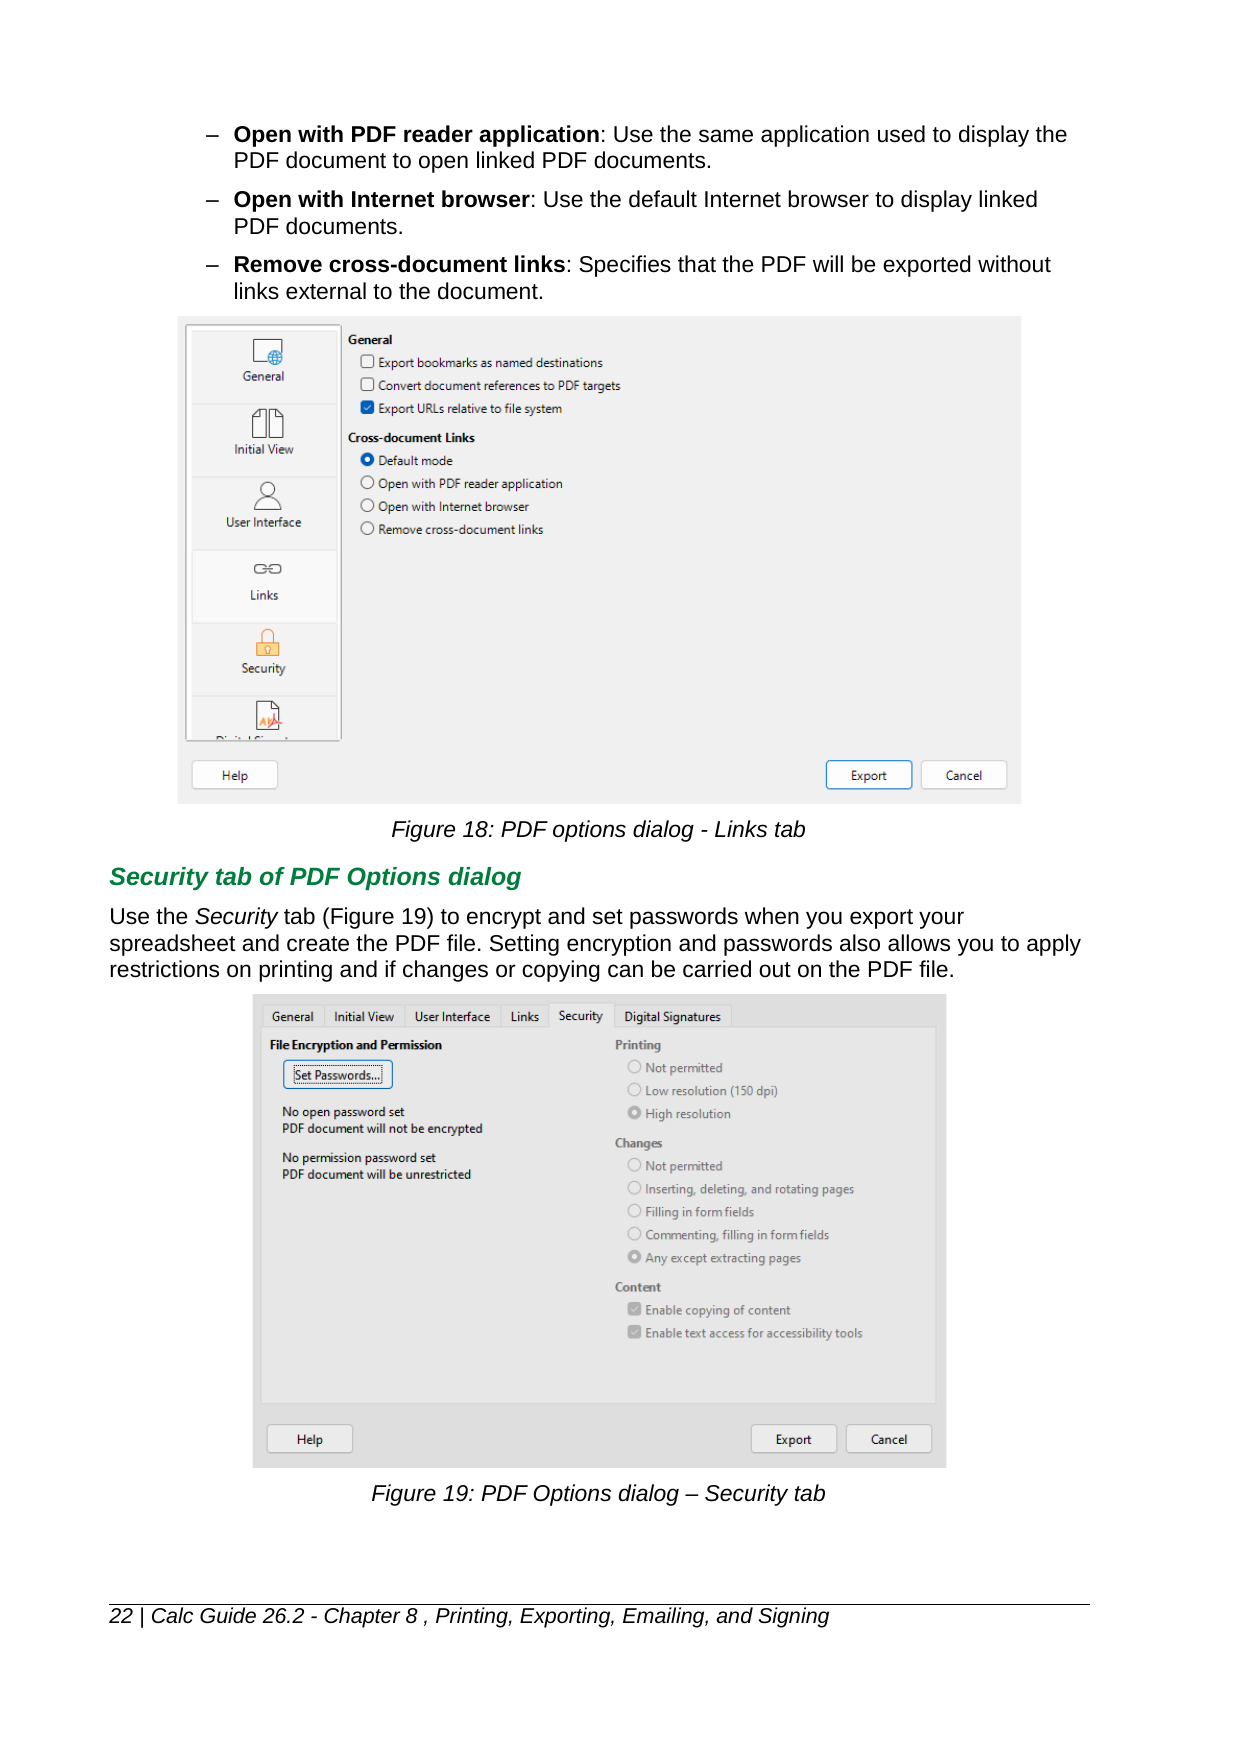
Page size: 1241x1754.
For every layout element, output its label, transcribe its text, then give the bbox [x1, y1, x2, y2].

list Remove cross-document links: Specifies that the PDF will be exported without links external to the document. [218, 251, 1090, 304]
text Use the Security tab (Figure 19) to encrypt and set passwords when you export your spreadsheet and create the PDF file. Setting encryption and passwords also allows you to apply restrictions on printing and if changes or copying can be carried out on the PDF file. [109, 903, 1090, 982]
list Open with Internet browser: Use the default Internet browser to display linked PDF documents. [218, 186, 1090, 239]
text Figure 19: PDF Options dialog – Security tab [252, 1480, 946, 1507]
subtitle Security tab of PDF Options dialog [109, 862, 1090, 891]
list Open with PDF reader application: Use the same application used to display the PDF document to open linked PDF documents. [218, 121, 1090, 174]
picture [252, 994, 947, 1468]
text Figure 18: PDF options dialog - Links tab [177, 816, 1021, 843]
picture [177, 316, 1022, 804]
